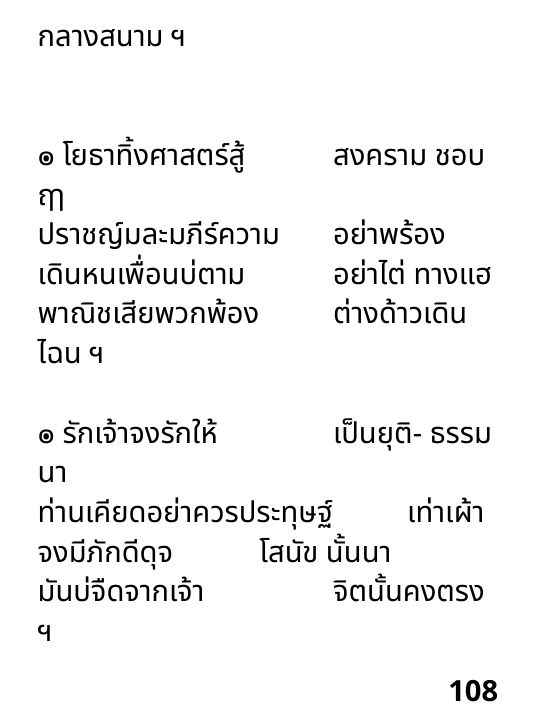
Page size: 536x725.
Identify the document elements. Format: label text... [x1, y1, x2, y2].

text ๏ รักเจ้าจงรักให้ เป็นยุติ- ธรรมนา [37, 412, 498, 491]
text เดินหนเพื่อนบ่ตาม อย่าไต่ ทางแฮ [37, 253, 498, 293]
text จงมีภักดีดุจ โสนัข นั้นนา [37, 531, 498, 571]
text ๏ โยธาทิ้งศาสตร์สู้ สงคราม ชอบฤๅ [37, 134, 498, 213]
text ปราชญ์มละมภีร์ความ อย่าพร้อง [37, 213, 498, 253]
text กลางสนาม ฯ [37, 15, 498, 55]
text มันบ่จืดจากเจ้า จิตนั้นคงตรง ฯ [37, 571, 498, 650]
text พาณิชเสียพวกพ้อง ต่างด้าวเดินไฉน ฯ [37, 293, 498, 372]
text ท่านเคียดอย่าควรประทุษฐ์ เท่าเผ้า [37, 491, 498, 531]
